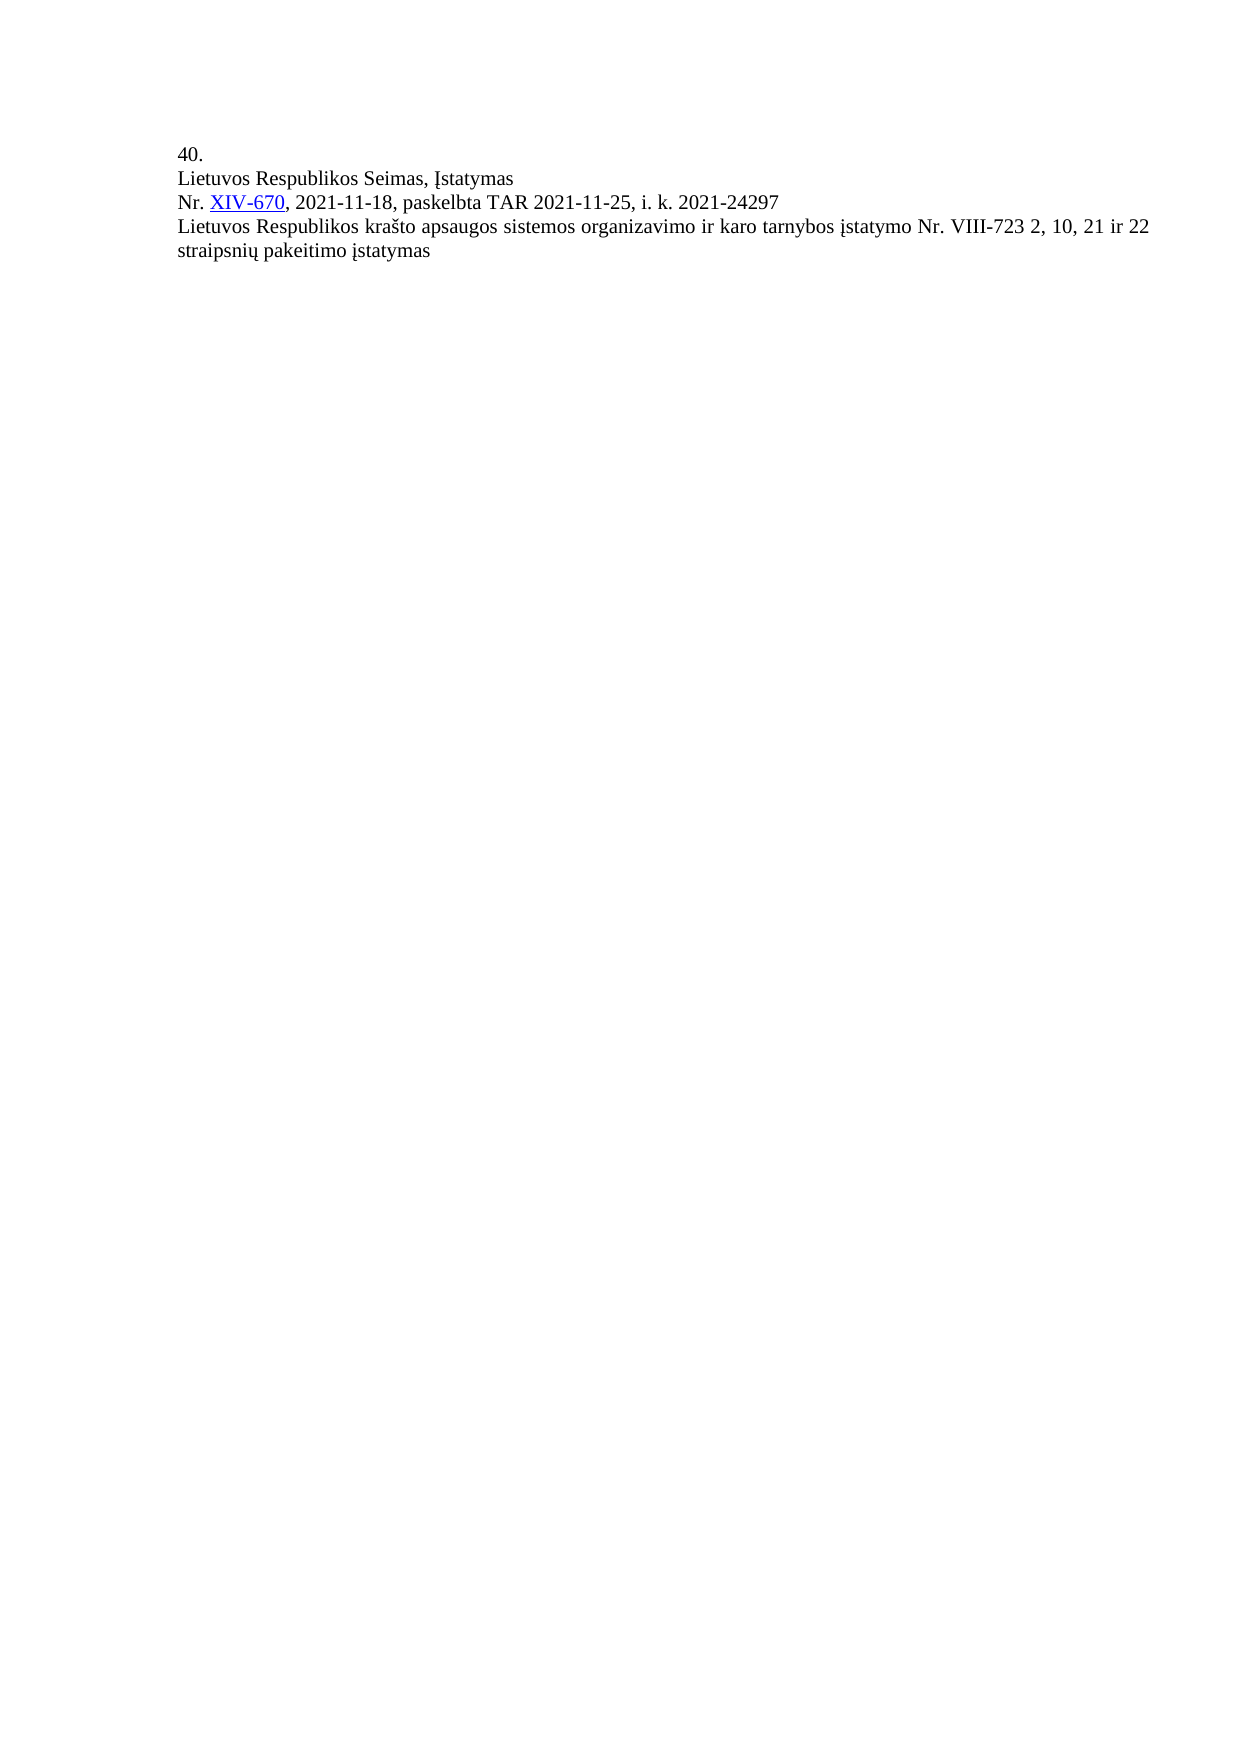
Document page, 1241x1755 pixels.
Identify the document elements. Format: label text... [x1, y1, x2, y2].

text Nr. XIV-670, 2021-11-18, paskelbta TAR 2021-11-25, i. k. 2021-24297 [177, 190, 1152, 214]
text 40. [177, 142, 1152, 166]
text Lietuvos Respublikos Seimas, Įstatymas [177, 166, 1152, 190]
text Lietuvos Respublikos krašto apsaugos sistemos organizavimo ir karo tarnybos įstatymo Nr. VIII-723 2, 10, 21 ir 22 straipsnių pakeitimo įstatymas [177, 214, 1152, 262]
